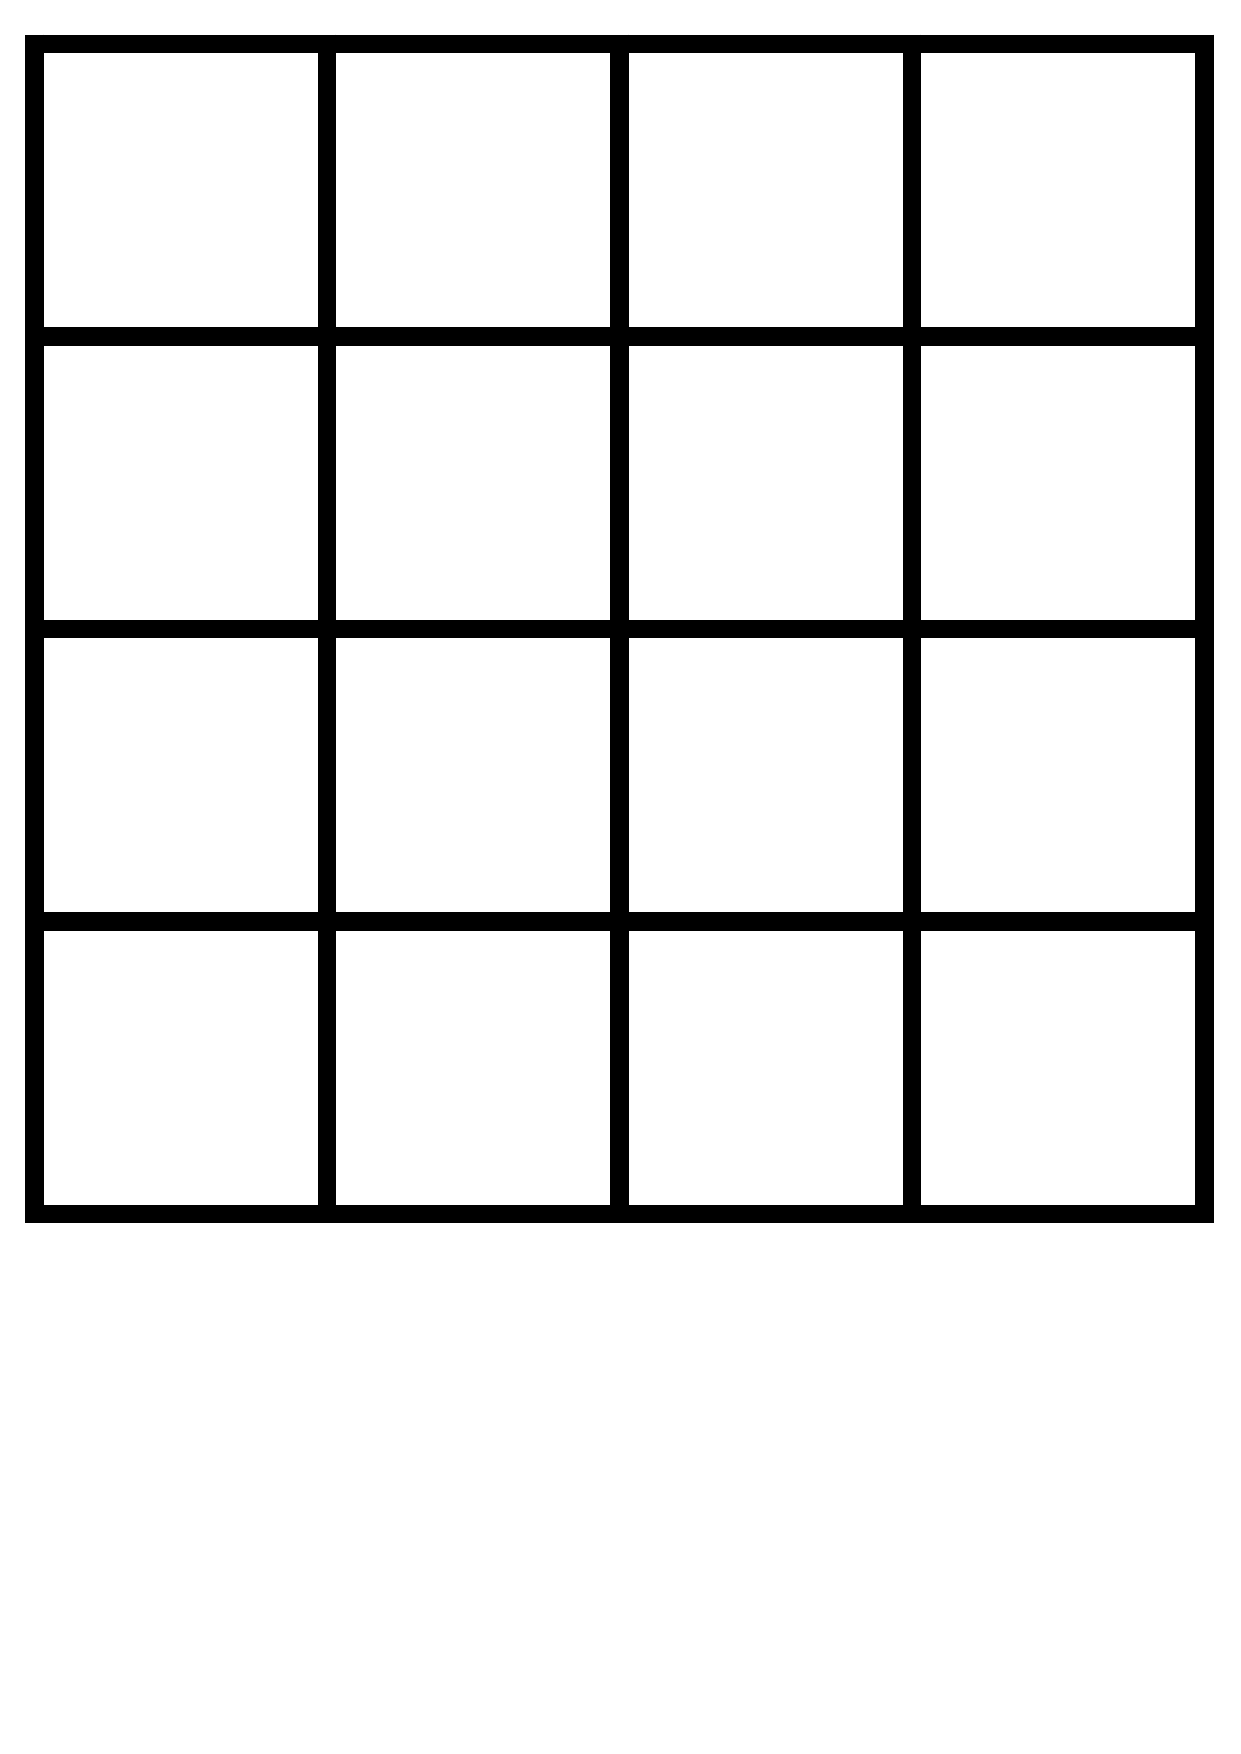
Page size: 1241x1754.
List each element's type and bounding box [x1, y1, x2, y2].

table_cell [921, 931, 1195, 1204]
table_cell [336, 638, 610, 912]
table_header [44, 53, 318, 327]
table_cell [336, 346, 610, 619]
table_cell [629, 638, 903, 912]
table_cell [921, 346, 1195, 619]
table_cell [44, 638, 318, 912]
table_cell [44, 931, 318, 1204]
table_header [629, 53, 903, 327]
table_header [336, 53, 610, 327]
table_cell [629, 346, 903, 619]
table_cell [629, 931, 903, 1204]
table_cell [336, 931, 610, 1204]
table_header [921, 53, 1195, 327]
table_cell [921, 638, 1195, 912]
table_cell [44, 346, 318, 619]
